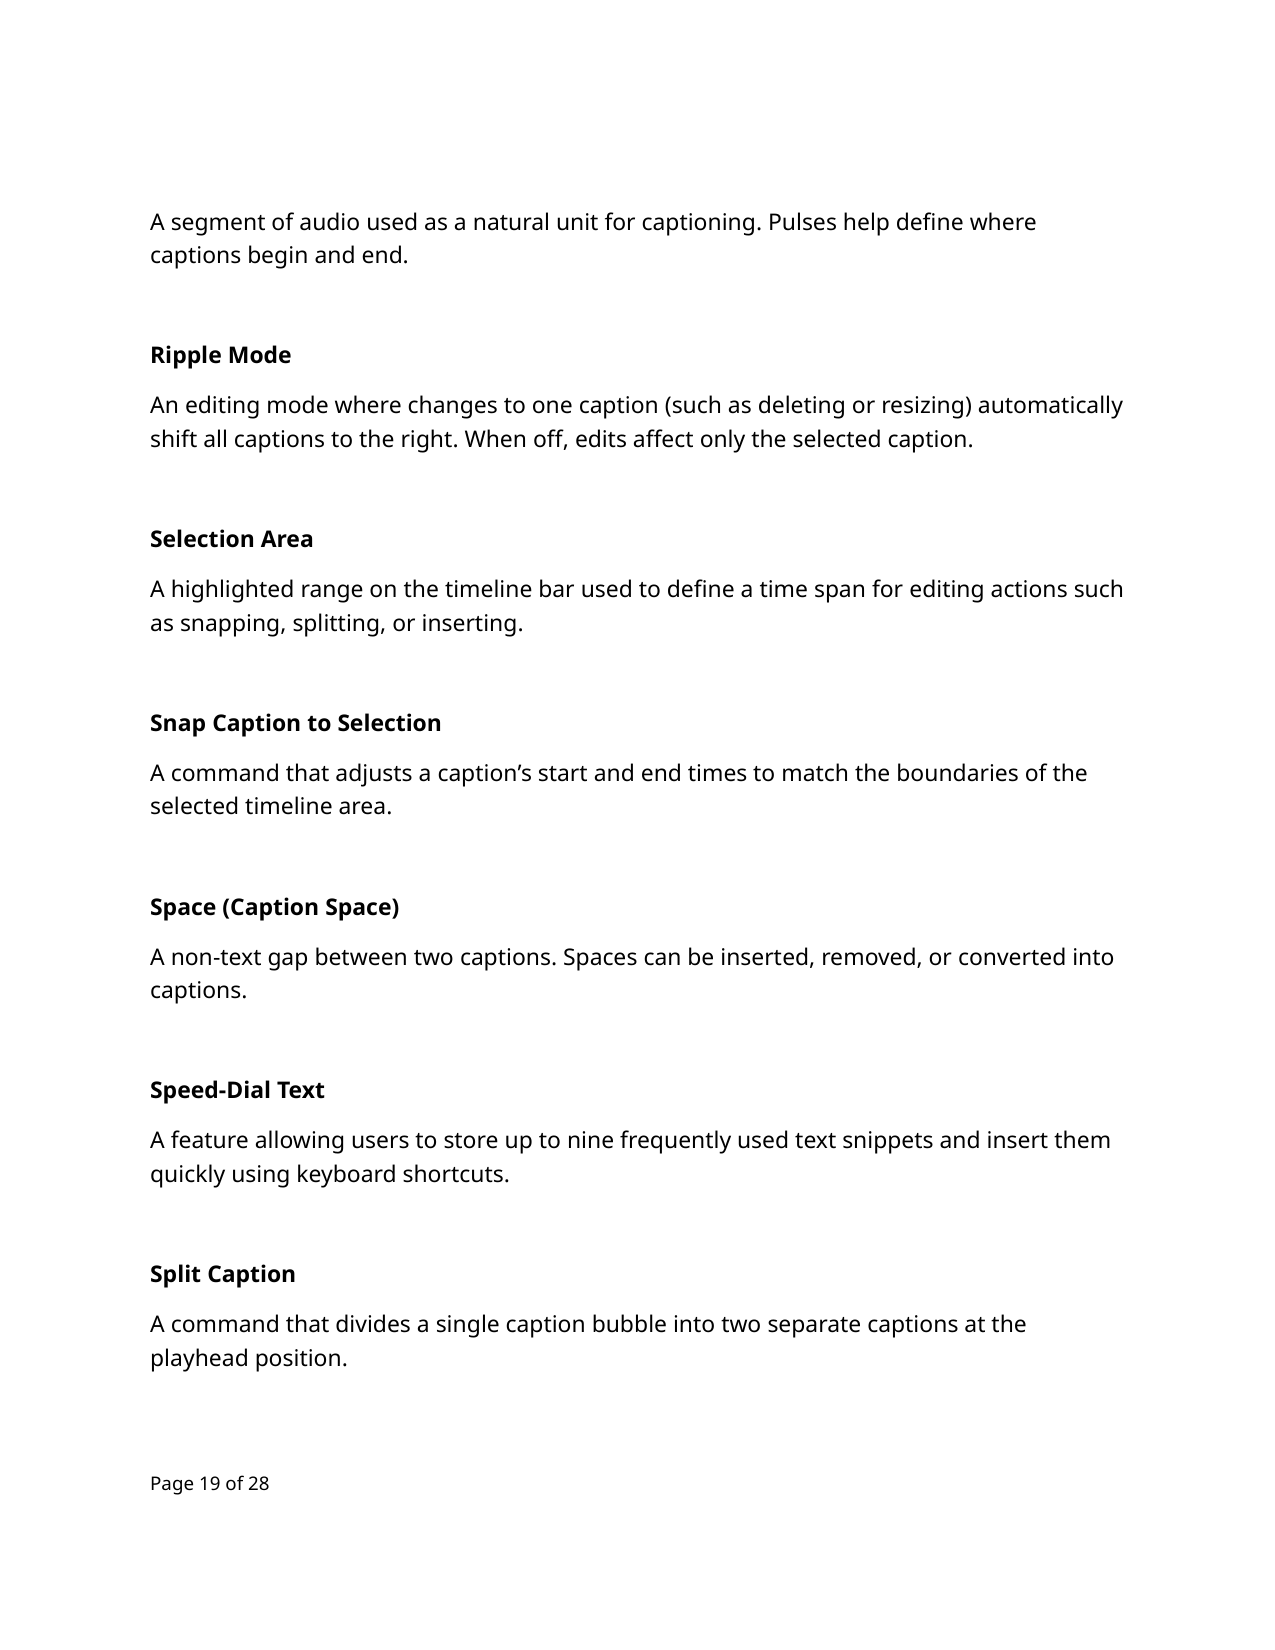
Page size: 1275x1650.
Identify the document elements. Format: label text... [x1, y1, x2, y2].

text A segment of audio used as a natural unit for captioning. Pulses help define where captions begin and end. [150, 206, 1125, 270]
text A highlighted range on the timeline bar used to define a time span for editing actions such as snapping, splitting, or inserting. [150, 573, 1125, 638]
text An editing mode where changes to one caption (such as deleting or resizing) automatically shift all captions to the right. When off, edits affect only the selected caption. [150, 389, 1125, 454]
text Split Caption [150, 1258, 1125, 1289]
text A command that adjusts a caption’s start and end times to match the boundaries of the selected timeline area. [150, 757, 1125, 821]
text A command that divides a single caption bubble into two separate captions at the playhead position. [150, 1308, 1125, 1373]
text Ripple Mode [150, 339, 1125, 370]
text Selection Area [150, 523, 1125, 554]
text Speed‑Dial Text [150, 1074, 1125, 1105]
text A feature allowing users to store up to nine frequently used text snippets and insert them quickly using keyboard shortcuts. [150, 1124, 1125, 1189]
text A non‑text gap between two captions. Spaces can be inserted, removed, or converted into captions. [150, 941, 1125, 1005]
text Snap Caption to Selection [150, 707, 1125, 738]
text Space (Caption Space) [150, 890, 1125, 922]
